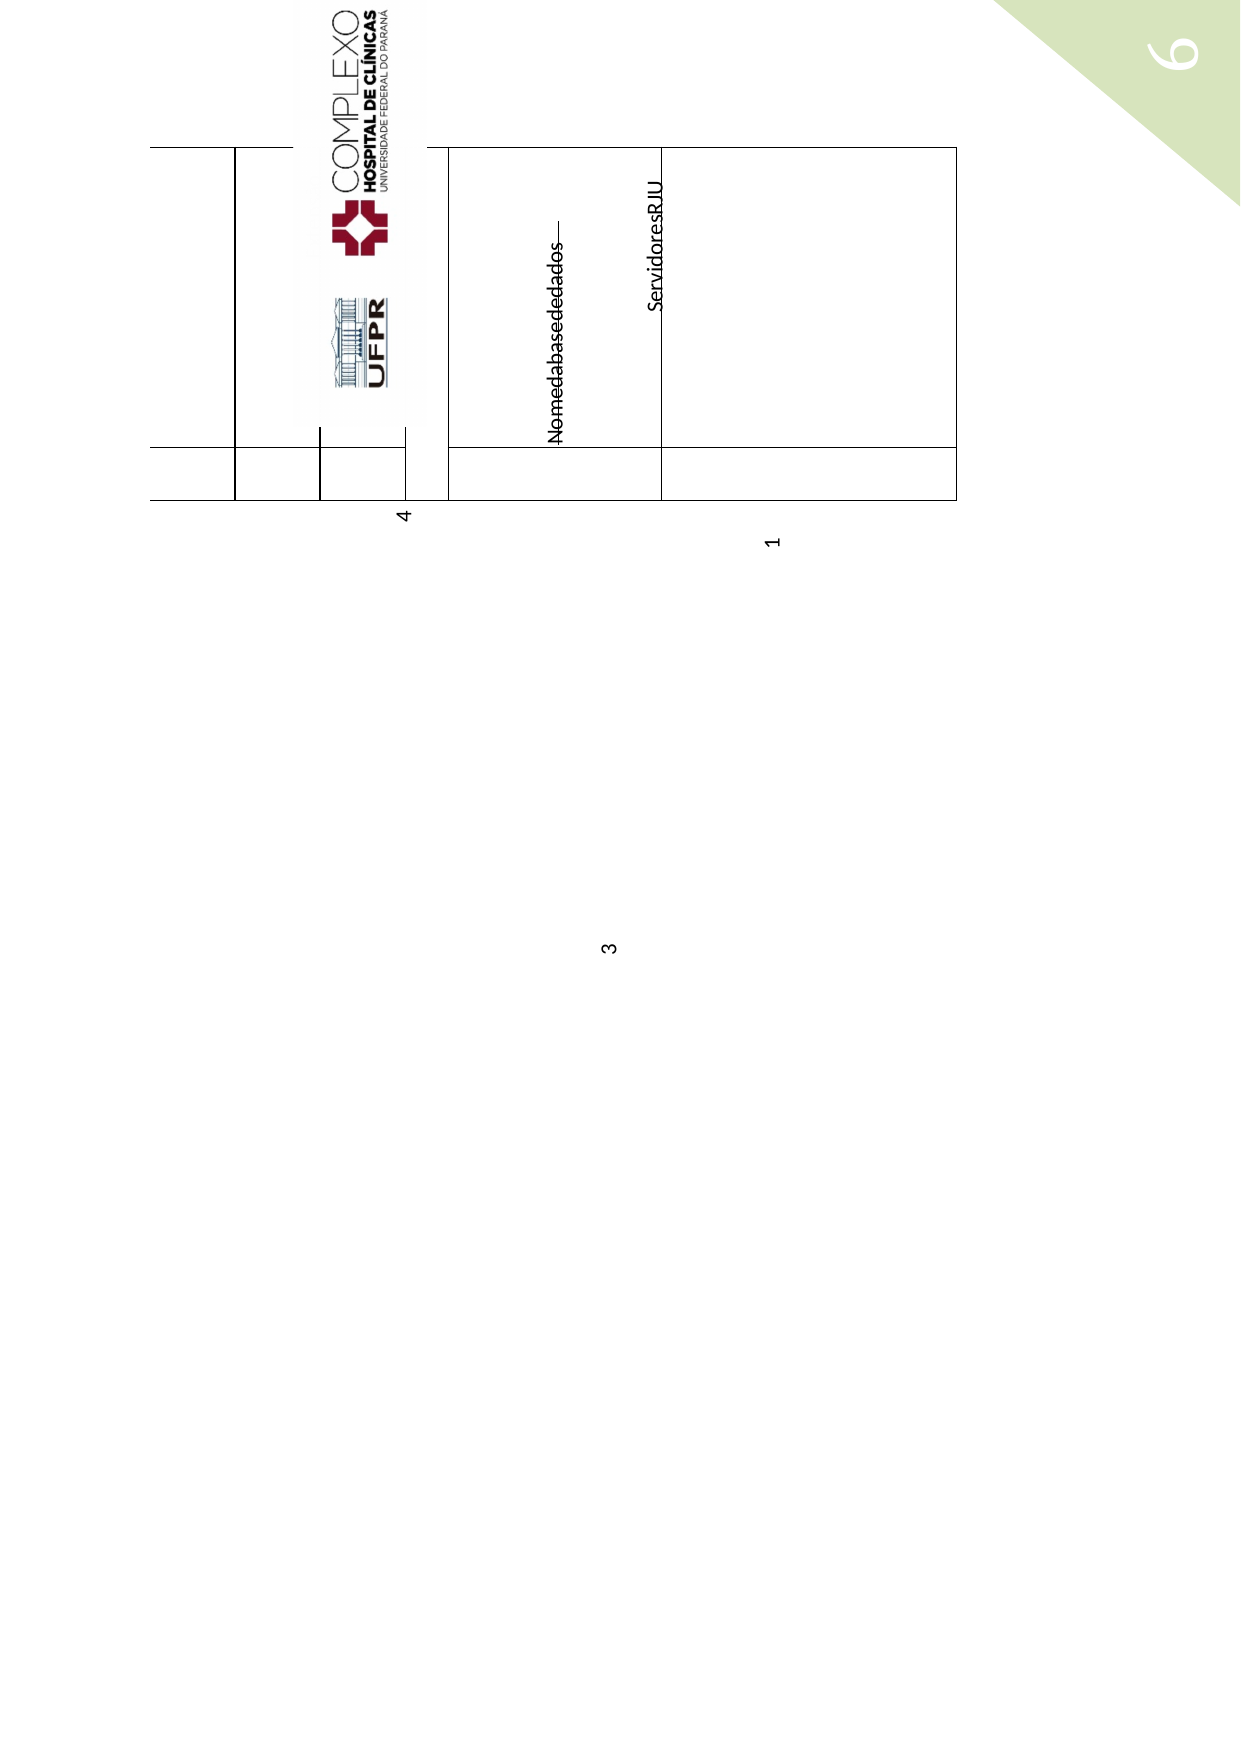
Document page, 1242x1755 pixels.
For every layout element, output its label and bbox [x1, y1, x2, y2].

table_cell [150, 148, 234, 447]
table_cell [662, 148, 956, 447]
table_cell [321, 448, 405, 500]
table_cell [150, 448, 234, 500]
table_cell [236, 148, 319, 447]
table_cell [321, 427, 405, 447]
table_cell [652, 246, 661, 252]
table_cell [652, 258, 661, 264]
table_cell [449, 148, 661, 447]
table_cell [449, 448, 661, 500]
table_cell [662, 448, 956, 500]
table_header [406, 148, 448, 500]
table_cell [236, 448, 319, 500]
